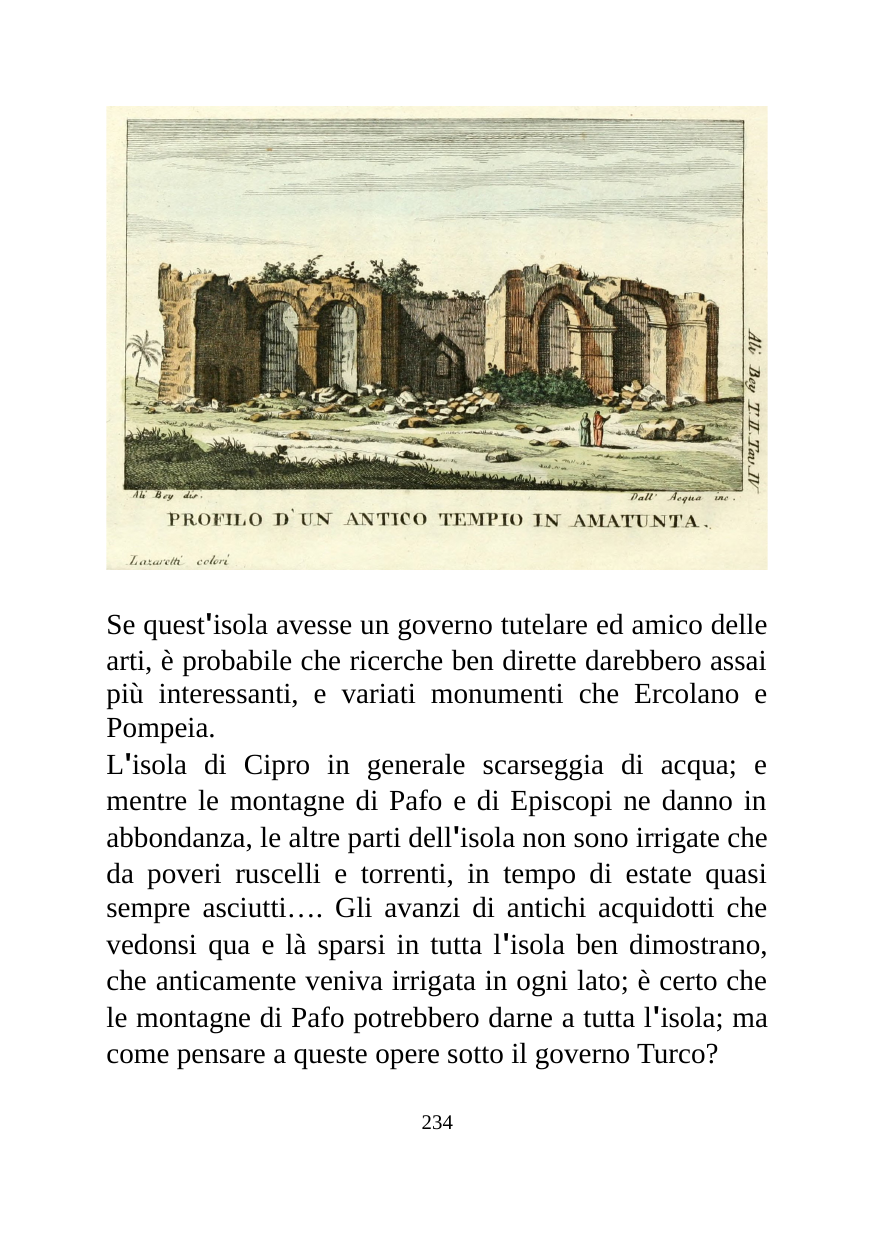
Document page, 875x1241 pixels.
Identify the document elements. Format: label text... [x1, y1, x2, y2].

picture [106, 106, 768, 570]
text Se quest'isola avesse un governo tutelare ed amico delle arti, è probabile che ricerche ben dirette darebbero assai più interessanti, e variati monumenti che Ercolano e Pompeia. [106, 603, 768, 743]
text L'isola di Cipro in generale scarseggia di acqua; e mentre le montagne di Pafo e di Episcopi ne danno in abbondanza, le altre parti dell'isola non sono irrigate che da poveri ruscelli e torrenti, in tempo di estate quasi sempre asciutti…. Gli avanzi di antichi acquidotti che vedonsi qua e là sparsi in tutta l'isola ben dimostrano, che anticamente veniva irrigata in ogni lato; è certo che le montagne di Pafo potrebbero darne a tutta l'isola; ma come pensare a queste opere sotto il governo Turco? [106, 743, 768, 1070]
